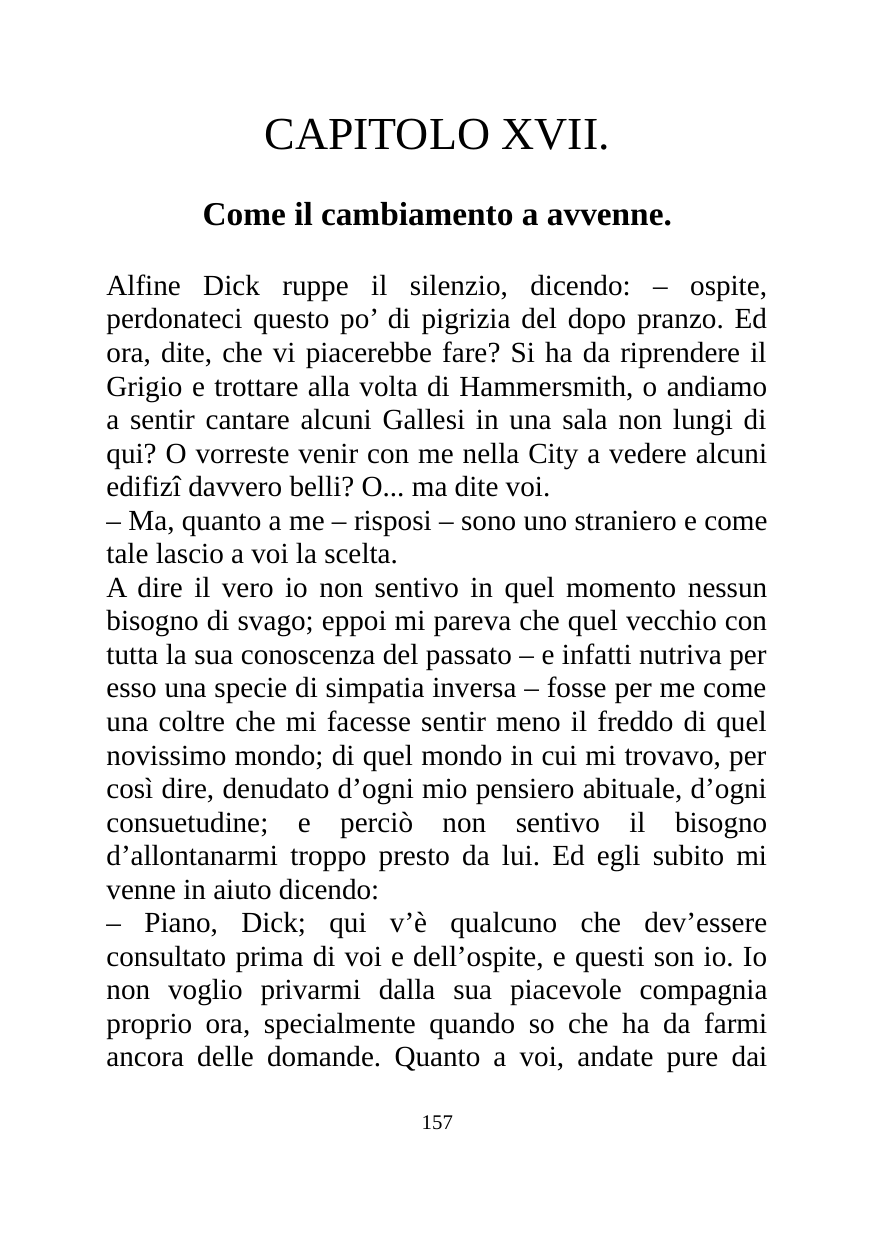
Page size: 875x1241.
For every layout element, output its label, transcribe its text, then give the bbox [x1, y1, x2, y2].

text A dire il vero io non sentivo in quel momento nessun bisogno di svago; eppoi mi pareva che quel vecchio con tutta la sua conoscenza del passato – e infatti nutriva per esso una specie di simpatia inversa – fosse per me come una coltre che mi facesse sentir meno il freddo di quel novissimo mondo; di quel mondo in cui mi trovavo, per così dire, denudato d’ogni mio pensiero abituale, d’ogni consuetudine; e perciò non sentivo il bisogno d’allontanarmi troppo presto da lui. Ed egli subito mi venne in aiuto dicendo: [106, 570, 768, 905]
subtitle CAPITOLO XVII. [106, 106, 768, 159]
text – Ma, quanto a me – risposi – sono uno straniero e come tale lascio a voi la scelta. [106, 503, 768, 570]
subtitle Come il cambiamento a avvenne. [106, 194, 768, 233]
text – Piano, Dick; qui v’è qualcuno che dev’essere consultato prima di voi e dell’ospite, e questi son io. Io non voglio privarmi dalla sua piacevole compagnia proprio ora, specialmente quando so che ha da farmi ancora delle domande. Quanto a voi, andate pure dai [106, 905, 768, 1073]
text Alfine Dick ruppe il silenzio, dicendo: – ospite, perdonateci questo po’ di pigrizia del dopo pranzo. Ed ora, dite, che vi piacerebbe fare? Si ha da riprendere il Grigio e trottare alla volta di Hammersmith, o andiamo a sentir cantare alcuni Gallesi in una sala non lungi di qui? O vorreste venir con me nella City a vedere alcuni edifizî davvero belli? O... ma dite voi. [106, 268, 768, 503]
